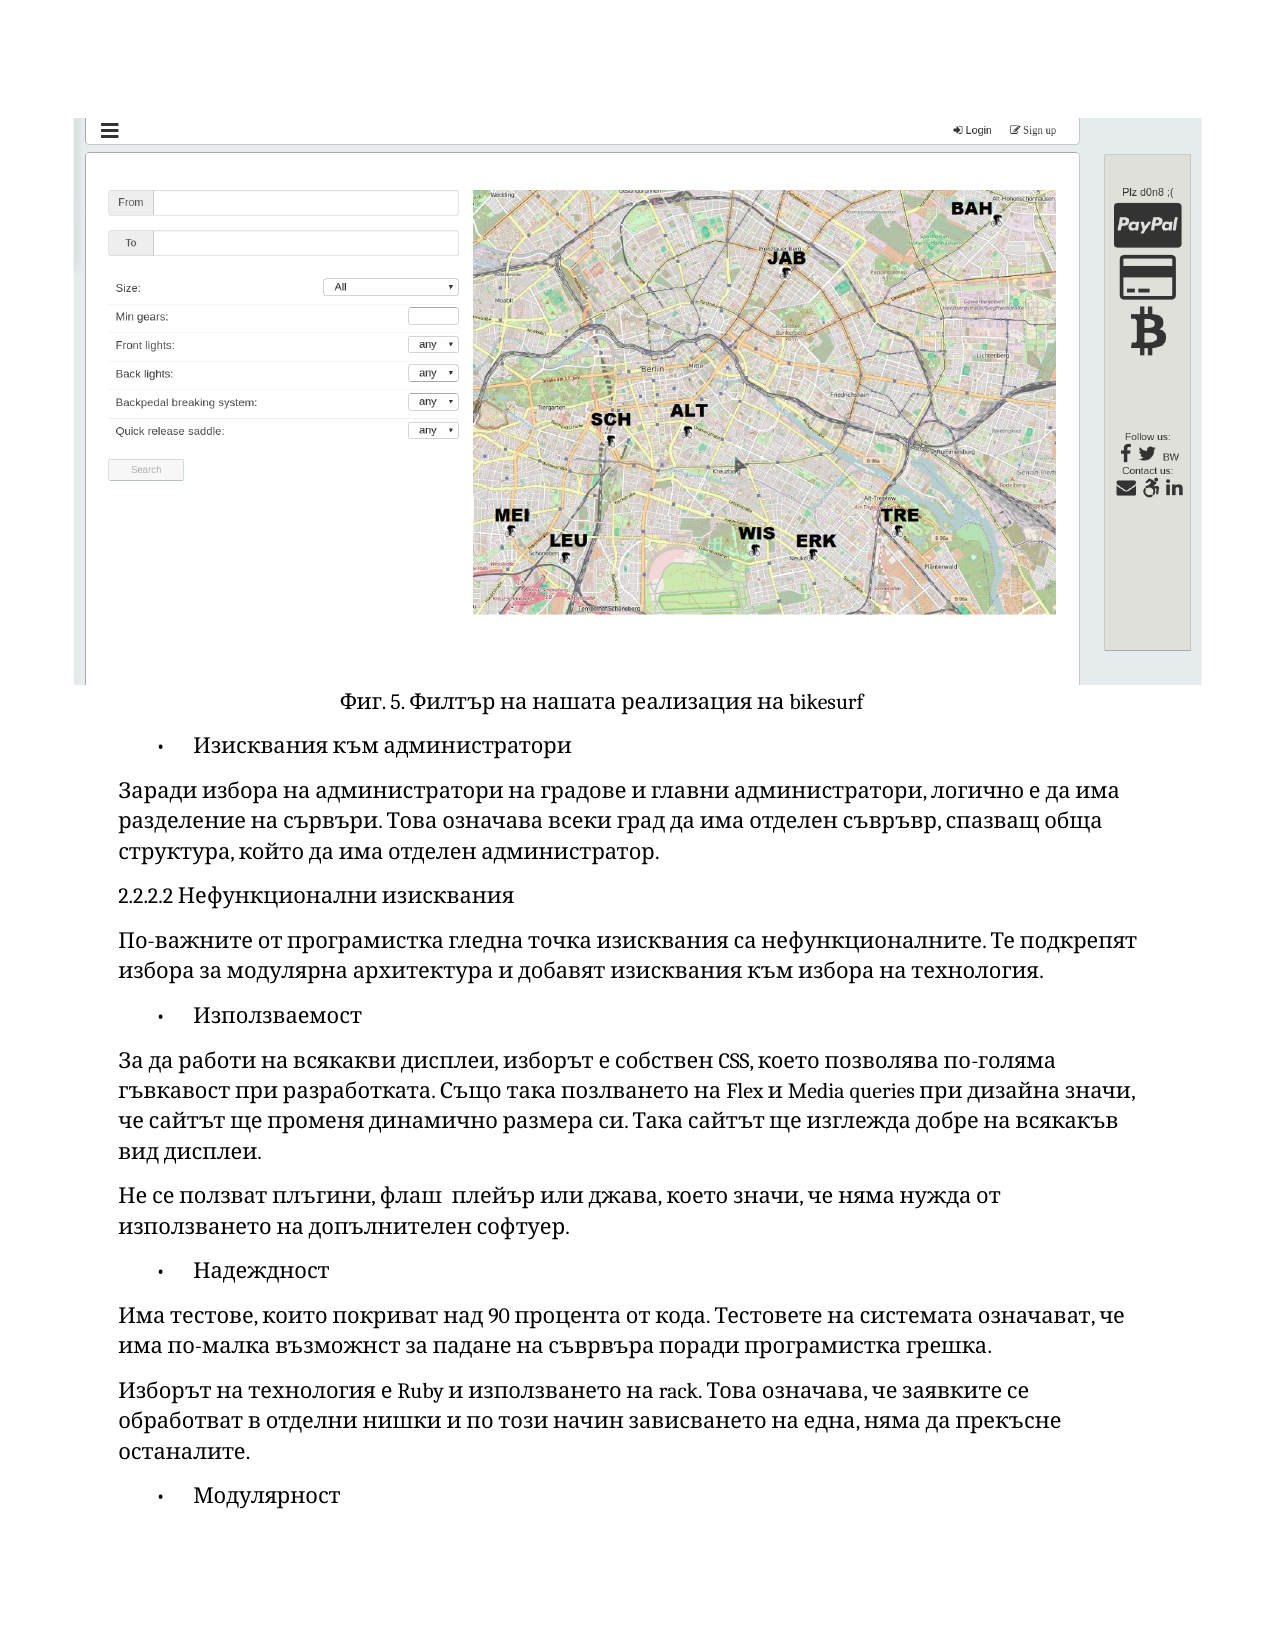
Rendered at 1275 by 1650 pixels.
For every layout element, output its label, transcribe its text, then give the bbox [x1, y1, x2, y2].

picture [73, 118, 1202, 685]
text Има тестове, които покриват над 90 процента от кода. Тестовете на системата означават, че има по-малка възможнст за падане на съврвъра поради програмистка грешка. [118, 1304, 1157, 1359]
text 2.2.2.2 Нефункционални изисквания [118, 884, 1157, 909]
text По-важните от програмистка гледна точка изисквания са нефункционалните. Те подкрепят избора за модулярна архитектура и добавят изисквания към избора на технология. [118, 929, 1157, 984]
text За да работи на всякакви дисплеи, изборът е собствен CSS, което позволява по-голяма гъвкавост при разработката. Също така позлването на Flex и Media queries при дизайна значи, че сайтът ще променя динамично размера си. Така сайтът ще изглежда добре на всякакъв вид дисплеи. [118, 1049, 1157, 1165]
list Надеждност [156, 1259, 1157, 1284]
text Не се ползват плъгини, флаш плейър или джава, което значи, че няма нужда от използването на допълнителен софтуер. [118, 1184, 1157, 1240]
list Модулярност [156, 1484, 1157, 1509]
list Използваемост [156, 1004, 1157, 1029]
text Изборът на технология е Ruby и използването на rack. Това означава, че заявките се обработват в отделни нишки и по този начин зависването на една, няма да прекъсне останалите. [118, 1379, 1157, 1465]
text Фиг. 5. Филтър на нашата реализация на bikesurf [118, 685, 1157, 715]
list Изисквания към администратори [156, 734, 1157, 759]
text Заради избора на администратори на градове и главни администратори, логично е да има разделение на сървъри. Това означава всеки град да има отделен съвръвр, спазващ обща структура, който да има отделен администратор. [118, 779, 1157, 865]
